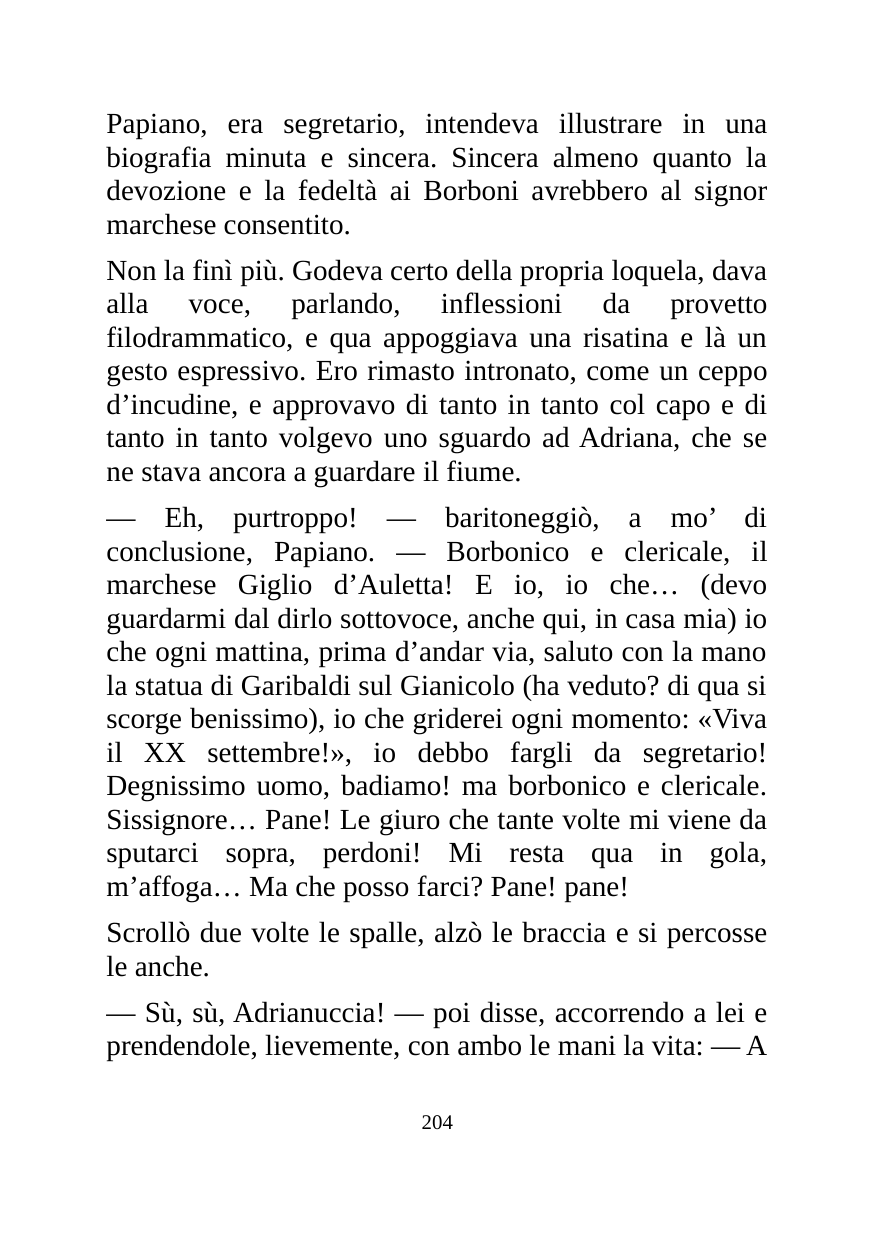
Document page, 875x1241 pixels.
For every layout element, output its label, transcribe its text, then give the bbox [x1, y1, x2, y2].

text — Eh, purtroppo! — baritoneggiò, a mo’ di conclusione, Papiano. — Borbonico e clericale, il marchese Giglio d’Auletta! E io, io che… (devo guardarmi dal dirlo sottovoce, anche qui, in casa mia) io che ogni mattina, prima d’andar via, saluto con la mano la statua di Garibaldi sul Gianicolo (ha veduto? di qua si scorge benissimo), io che griderei ogni momento: «Viva il XX settembre!», io debbo fargli da segretario! Degnissimo uomo, badiamo! ma borbonico e clericale. Sissignore… Pane! Le giuro che tante volte mi viene da sputarci sopra, perdoni! Mi resta qua in gola, m’affoga… Ma che posso farci? Pane! pane! [106, 500, 768, 903]
text Papiano, era segretario, intendeva illustrare in una biografia minuta e sincera. Sincera almeno quanto la devozione e la fedeltà ai Borboni avrebbero al signor marchese consentito. [106, 106, 768, 240]
text Scrollò due volte le spalle, alzò le braccia e si percosse le anche. [106, 915, 768, 982]
text — Sù, sù, Adrianuccia! — poi disse, accorrendo a lei e prendendole, lievemente, con ambo le mani la vita: — A [106, 995, 768, 1062]
text Non la finì più. Godeva certo della propria loquela, dava alla voce, parlando, inflessioni da provetto filodrammatico, e qua appoggiava una risatina e là un gesto espressivo. Ero rimasto intronato, come un ceppo d’incudine, e approvavo di tanto in tanto col capo e di tanto in tanto volgevo uno sguardo ad Adriana, che se ne stava ancora a guardare il fiume. [106, 253, 768, 488]
